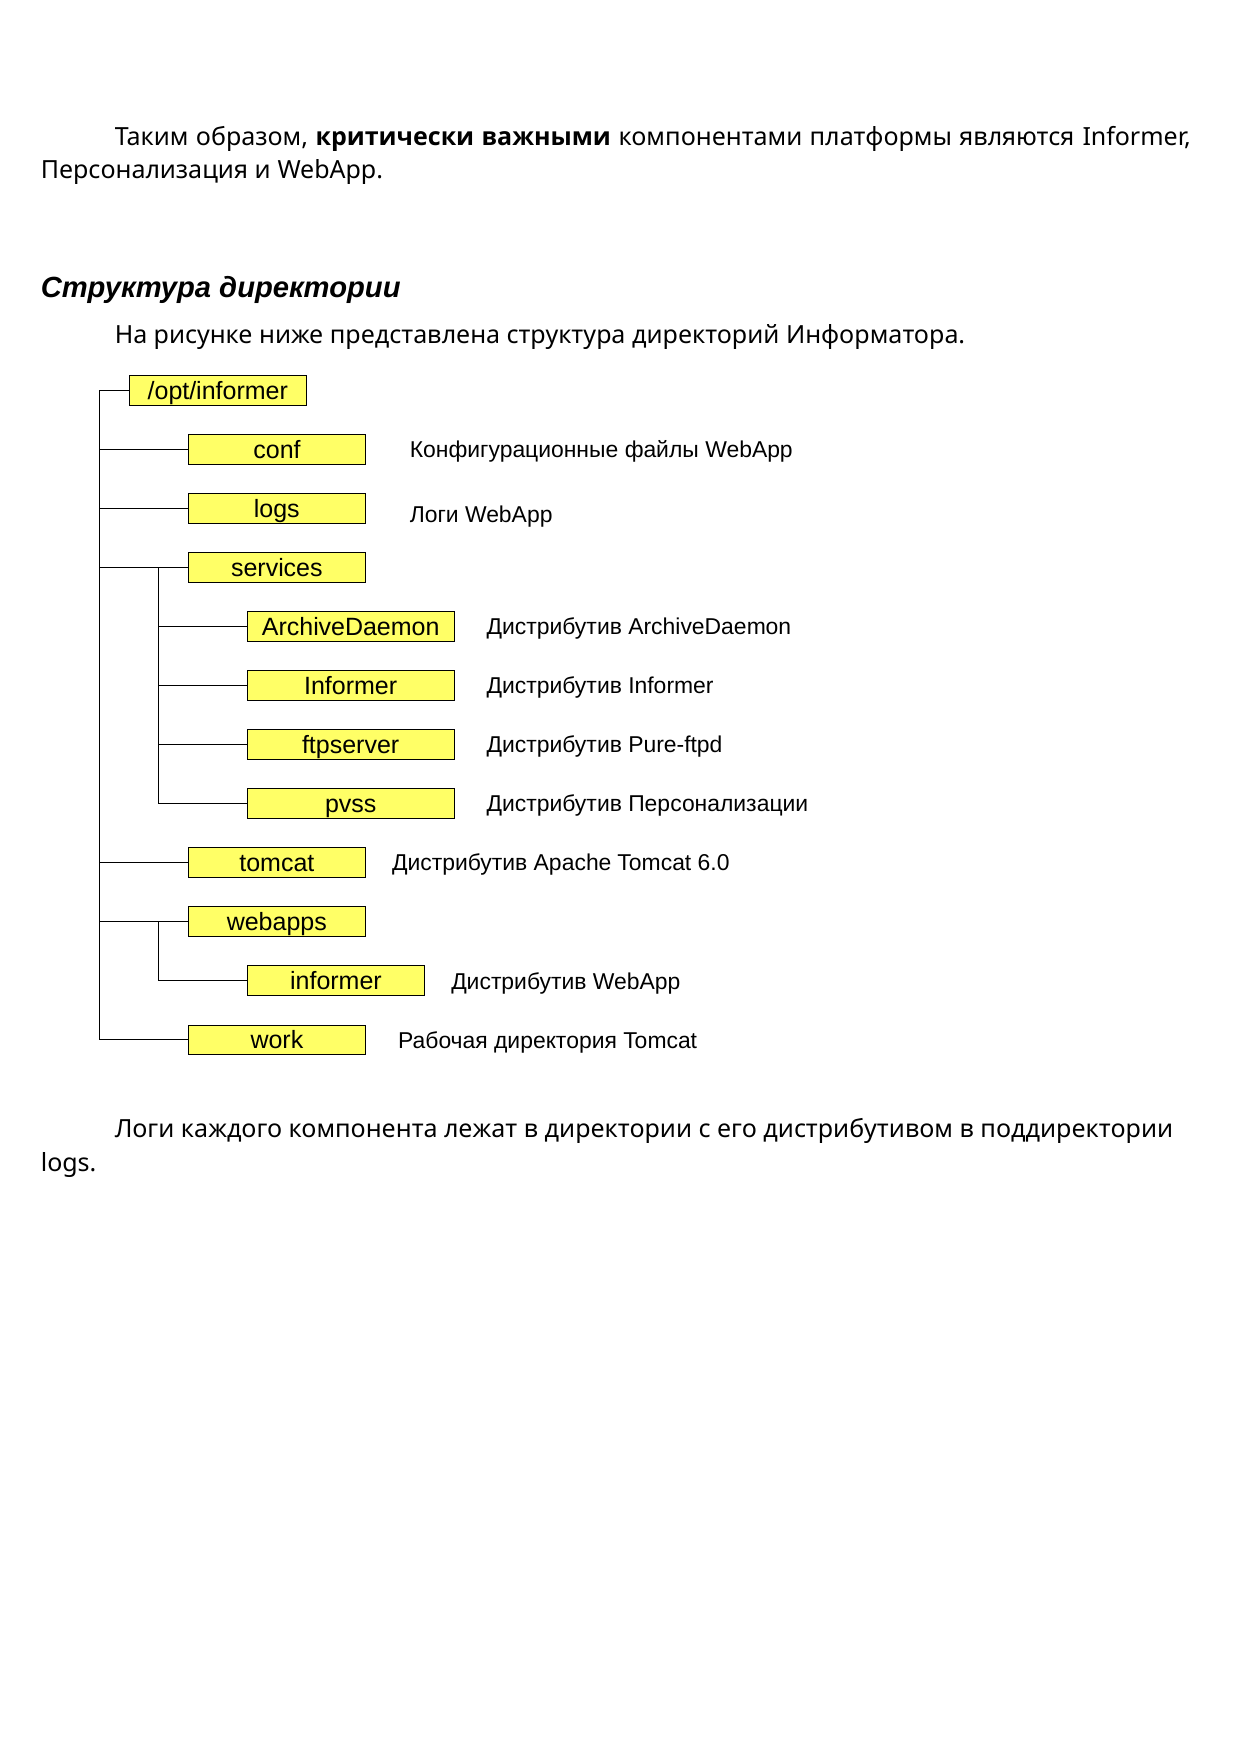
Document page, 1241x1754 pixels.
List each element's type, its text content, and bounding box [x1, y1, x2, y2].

text На рисунке ниже представлена структура директорий Информатора. [41, 316, 1191, 350]
text Логи каждого компонента лежат в директории с его дистрибутивом в поддиректории logs. [41, 1110, 1191, 1178]
subtitle Структура директории [41, 270, 1191, 304]
text Таким образом, критически важными компонентами платформы являются Informer, Персонализация и WebApp. [41, 118, 1191, 186]
